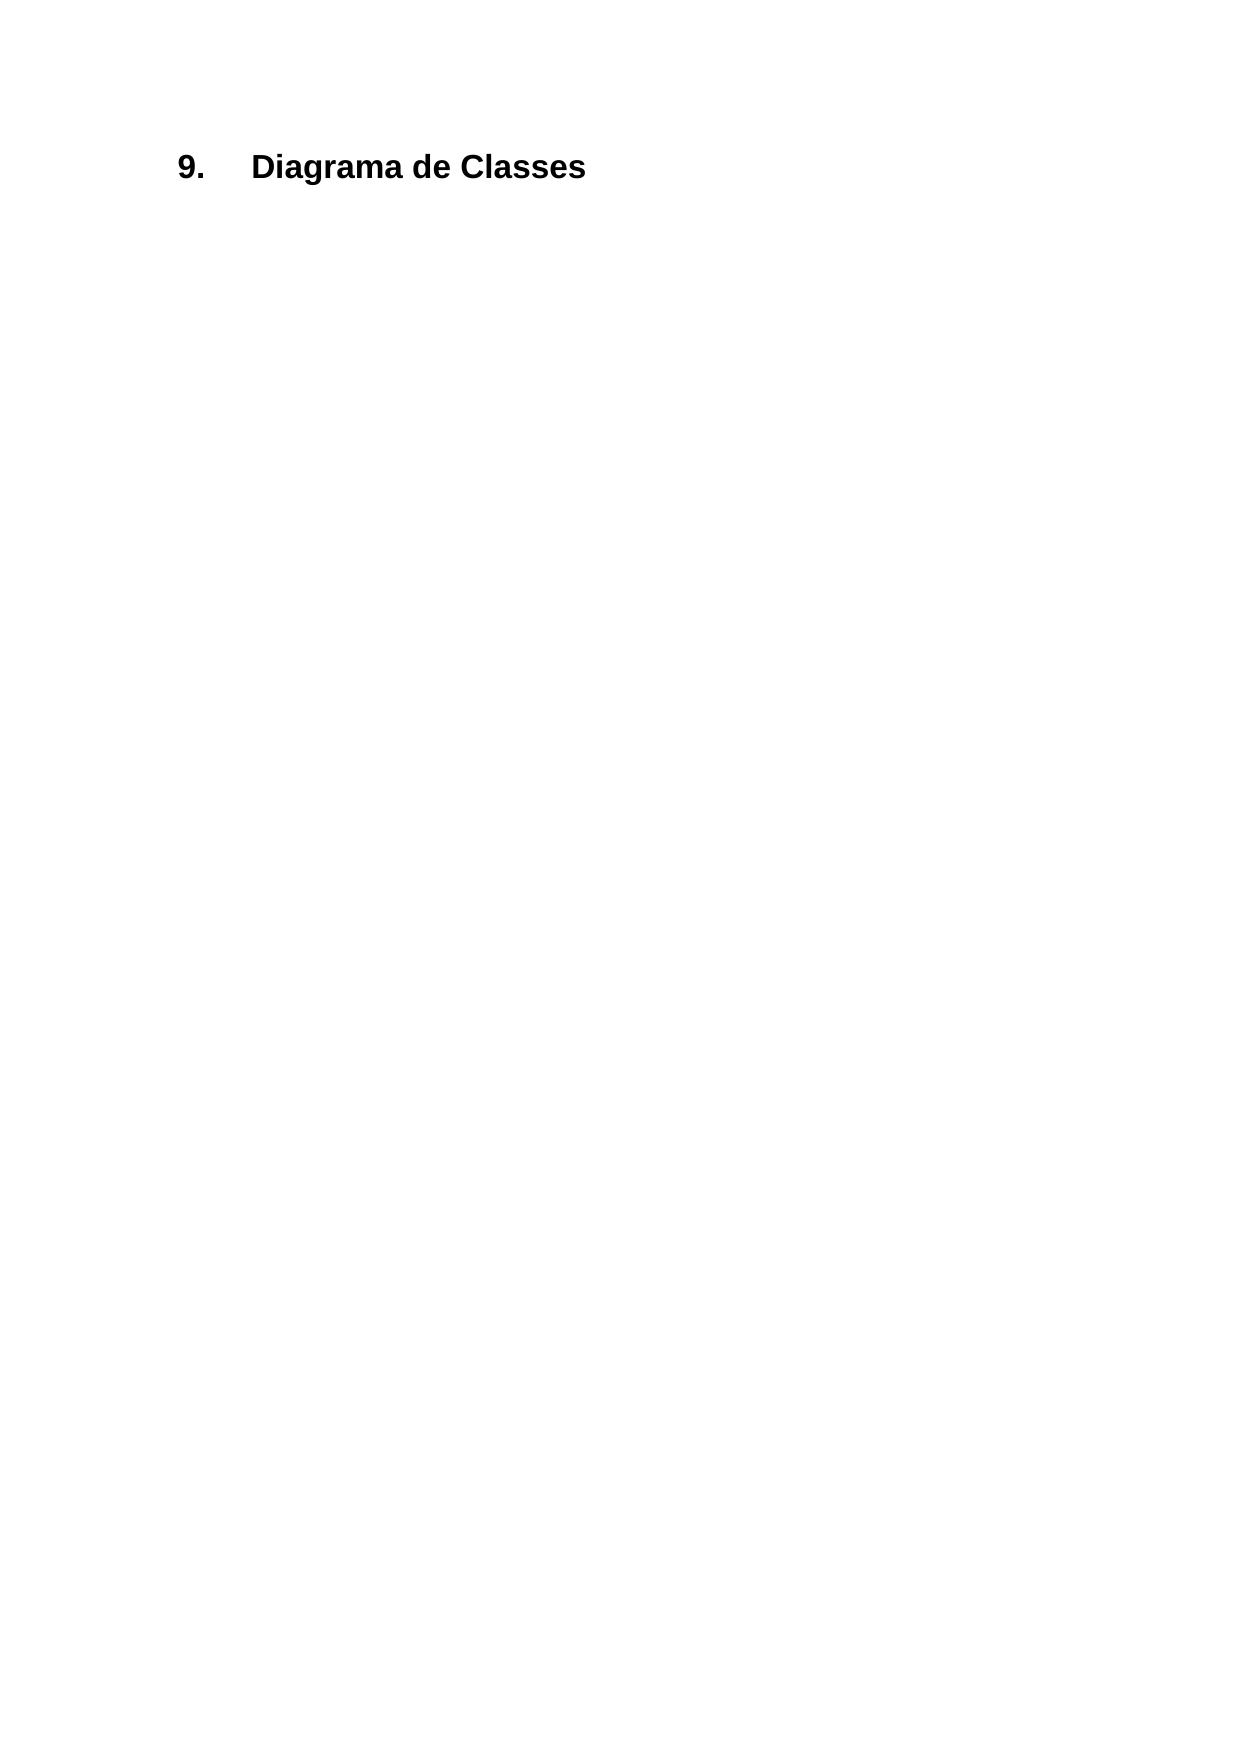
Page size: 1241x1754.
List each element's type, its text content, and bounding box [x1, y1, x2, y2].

text 9. Diagrama de Classes [177, 148, 1063, 186]
